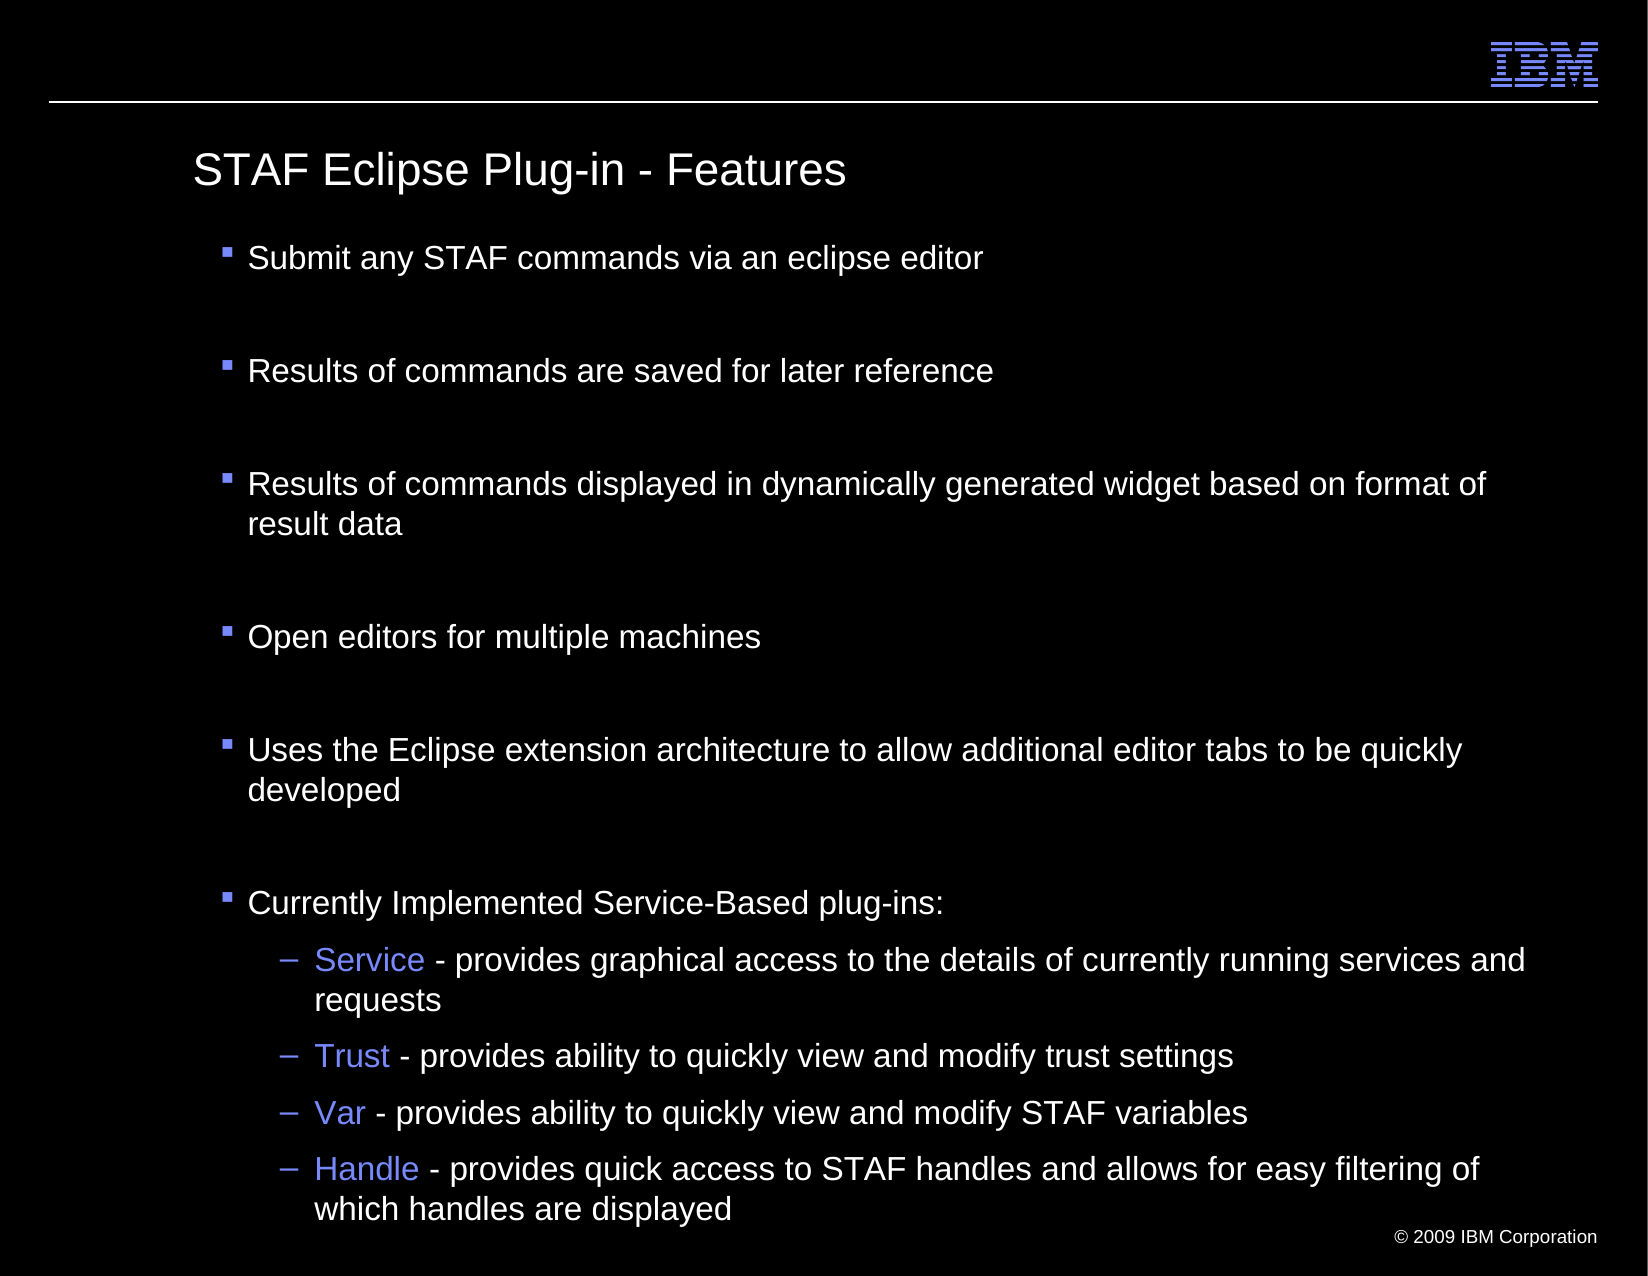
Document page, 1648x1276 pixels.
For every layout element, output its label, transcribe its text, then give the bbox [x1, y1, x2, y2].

title STAF Eclipse Plug-in - Features [175, 137, 1648, 231]
picture [1491, 42, 1598, 87]
text_box Submit any STAF commands via an eclipse editor Results of commands are saved for later reference Results of commands displayed in dynamically generated widget based on format of result data Open editors for multiple machines Uses the Eclipse extension architecture to allow additional editor tabs to be quickly developed Currently Implemented Service-Based plug-ins: Service - provides graphical access to the details of currently running services and requests Trust - provides ability to quickly view and modify trust settings Var - provides ability to quickly view and modify STAF variables Handle - provides quick access to STAF handles and allows for easy filtering of which handles are displayed [219, 236, 1570, 1228]
